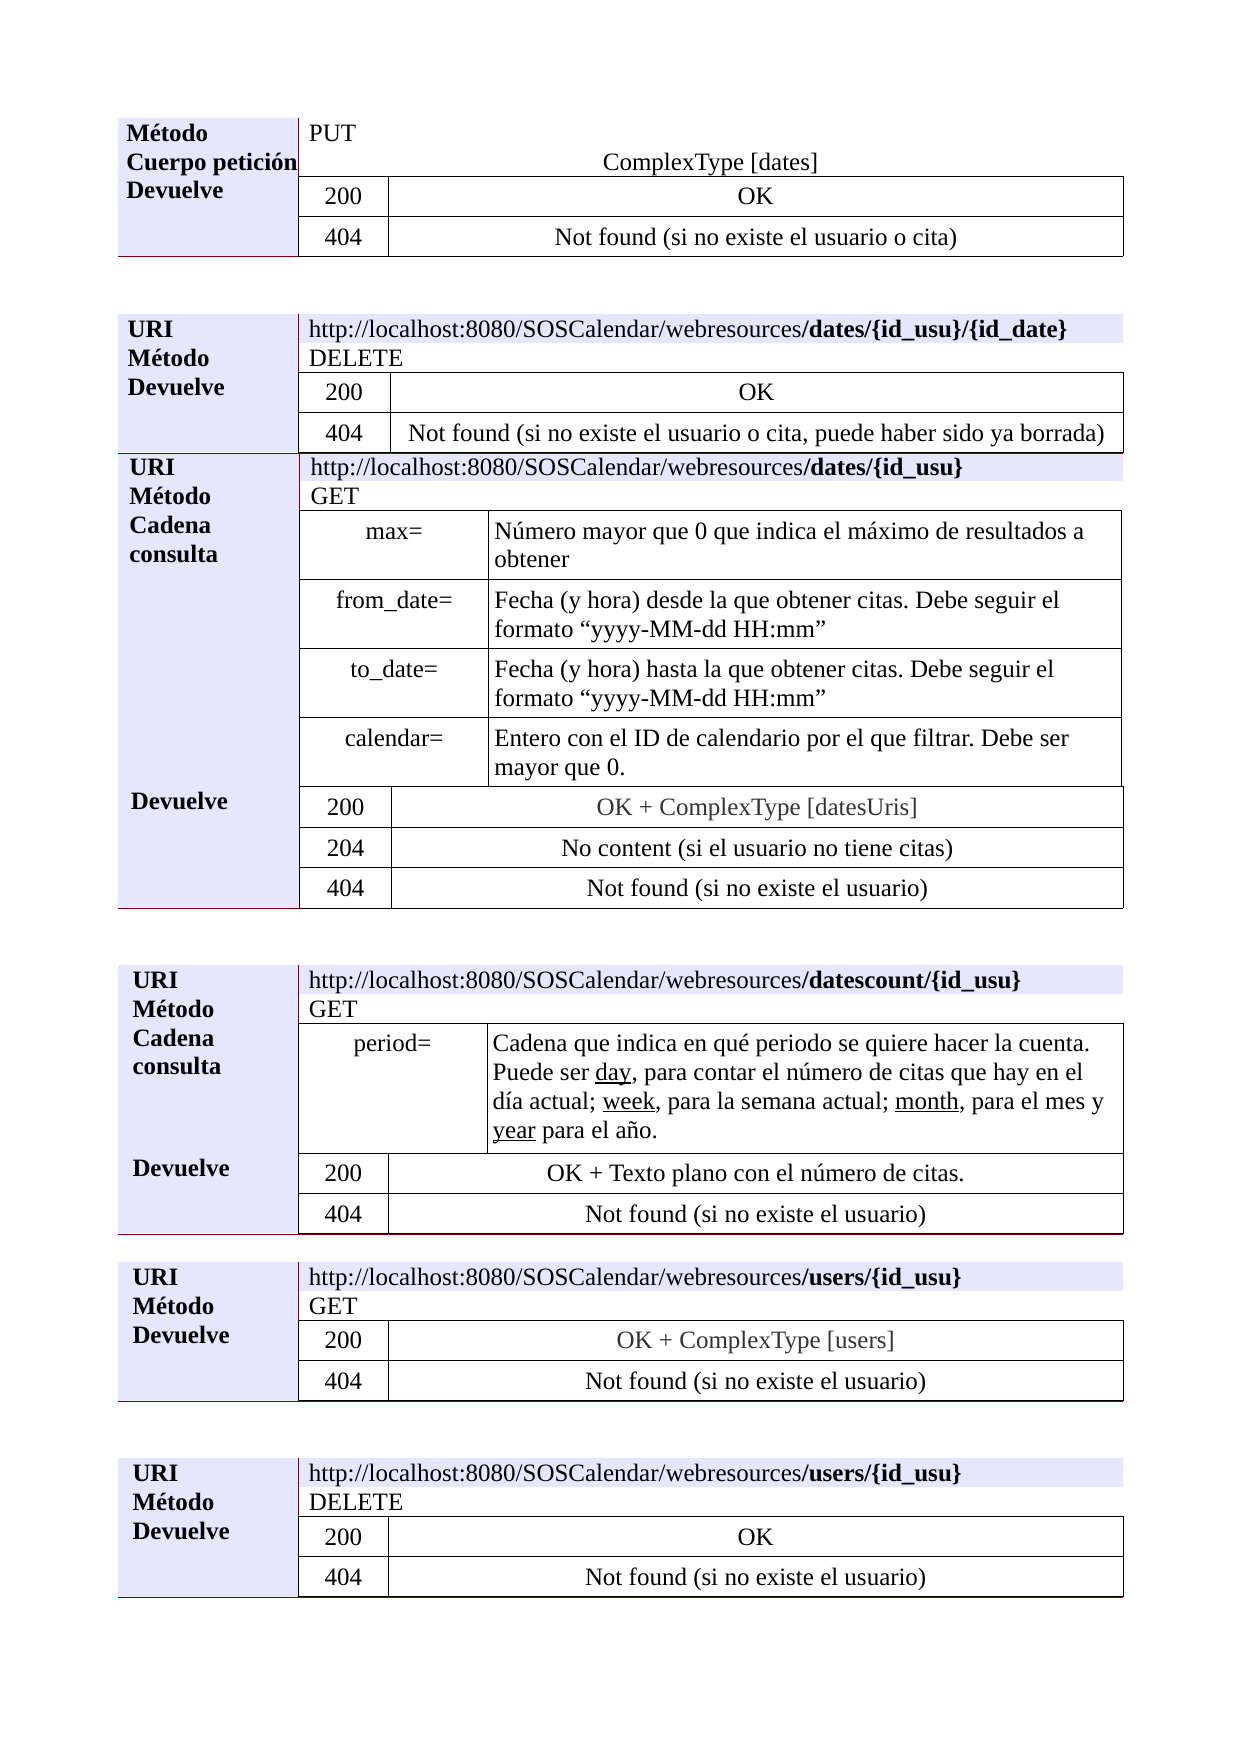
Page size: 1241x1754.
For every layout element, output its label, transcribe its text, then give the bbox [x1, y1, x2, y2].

table_header URI [118, 314, 298, 343]
table_header http://localhost:8080/SOSCalendar/webresources/users/{id_usu} [299, 1262, 1123, 1291]
table_cell to_date= [300, 649, 488, 717]
table_header URI [118, 1458, 298, 1487]
table_header http://localhost:8080/SOSCalendar/webresources/dates/{id_usu} [300, 454, 1123, 481]
table_cell GET [299, 1291, 1123, 1320]
table_header OK [389, 1517, 1123, 1556]
table_cell Cadena consulta [118, 1023, 298, 1153]
table_header OK [391, 373, 1123, 412]
table_header OK [389, 177, 1123, 216]
table_cell 404 [299, 1361, 388, 1400]
table_cell DELETE [299, 343, 1123, 372]
table_cell Not found (si no existe el usuario) [389, 1361, 1123, 1400]
table_header 200 [299, 177, 388, 216]
table_header 200 [299, 373, 390, 412]
table_cell 404 [299, 1194, 388, 1233]
table_cell Fecha (y hora) desde la que obtener citas. Debe seguir el formato “yyyy-MM-dd HH:mm” [489, 580, 1121, 648]
table_cell Método [118, 343, 298, 372]
table_cell Método [118, 1291, 298, 1320]
table_header OK + Texto plano con el número de citas. [389, 1154, 1123, 1193]
table_cell Devuelve [118, 786, 299, 908]
table_header Cadena que indica en qué periodo se quiere hacer la cuenta. Puede ser day, para contar el número de citas que hay en el día actual; week, para la semana actual; month, para el mes y year para el año. [488, 1024, 1123, 1152]
table_header OK + ComplexType [datesUris] [392, 787, 1123, 827]
table_cell calendar= [300, 718, 488, 786]
table_cell GET [300, 481, 1123, 510]
table_cell 404 [299, 217, 388, 256]
table_header max= [300, 511, 488, 579]
table_header http://localhost:8080/SOSCalendar/webresources/datescount/{id_usu} [299, 965, 1123, 994]
table_cell Fecha (y hora) hasta la que obtener citas. Debe seguir el formato “yyyy-MM-dd HH:mm” [489, 649, 1121, 717]
table_cell Cadena consulta [118, 510, 299, 786]
table_cell Método [118, 481, 299, 510]
table_cell Devuelve [118, 372, 298, 452]
table_header 200 [300, 787, 391, 827]
table_cell from_date= [300, 580, 488, 648]
table_cell Not found (si no existe el usuario) [389, 1194, 1123, 1233]
table_header http://localhost:8080/SOSCalendar/webresources/dates/{id_usu}/{id_date} [299, 314, 1123, 343]
table_cell 404 [300, 868, 391, 907]
table_cell 404 [299, 1557, 388, 1596]
table_header 200 [299, 1154, 388, 1193]
table_cell No content (si el usuario no tiene citas) [392, 828, 1123, 867]
table_header 200 [299, 1321, 388, 1360]
table_cell Not found (si no existe el usuario o cita) [389, 217, 1123, 256]
table_cell 204 [300, 828, 391, 867]
table_cell ComplexType [dates] [299, 147, 1123, 176]
table_header http://localhost:8080/SOSCalendar/webresources/users/{id_usu} [299, 1458, 1123, 1487]
table_cell DELETE [299, 1487, 1123, 1516]
table_cell Devuelve [118, 1516, 298, 1597]
table_cell Not found (si no existe el usuario) [389, 1557, 1123, 1596]
table_header URI [118, 1262, 298, 1291]
table_cell Método [118, 994, 298, 1023]
table_header period= [299, 1024, 487, 1152]
table_cell Método [118, 118, 298, 147]
table_cell 404 [299, 413, 390, 452]
table_header URI [118, 965, 298, 994]
table_header URI [118, 454, 299, 481]
table_cell Devuelve [118, 1320, 298, 1401]
table_cell Devuelve [118, 176, 298, 256]
table_header Número mayor que 0 que indica el máximo de resultados a obtener [489, 511, 1121, 579]
table_cell Método [118, 1487, 298, 1516]
table_cell Not found (si no existe el usuario) [392, 868, 1123, 907]
table_cell Not found (si no existe el usuario o cita, puede haber sido ya borrada) [391, 413, 1123, 452]
table_cell GET [299, 994, 1123, 1023]
table_cell Devuelve [118, 1153, 298, 1233]
table_cell Entero con el ID de calendario por el que filtrar. Debe ser mayor que 0. [489, 718, 1121, 786]
table_header 200 [299, 1517, 388, 1556]
table_cell PUT [299, 118, 1123, 147]
table_cell Cuerpo petición [118, 147, 298, 176]
table_header OK + ComplexType [users] [389, 1321, 1123, 1360]
